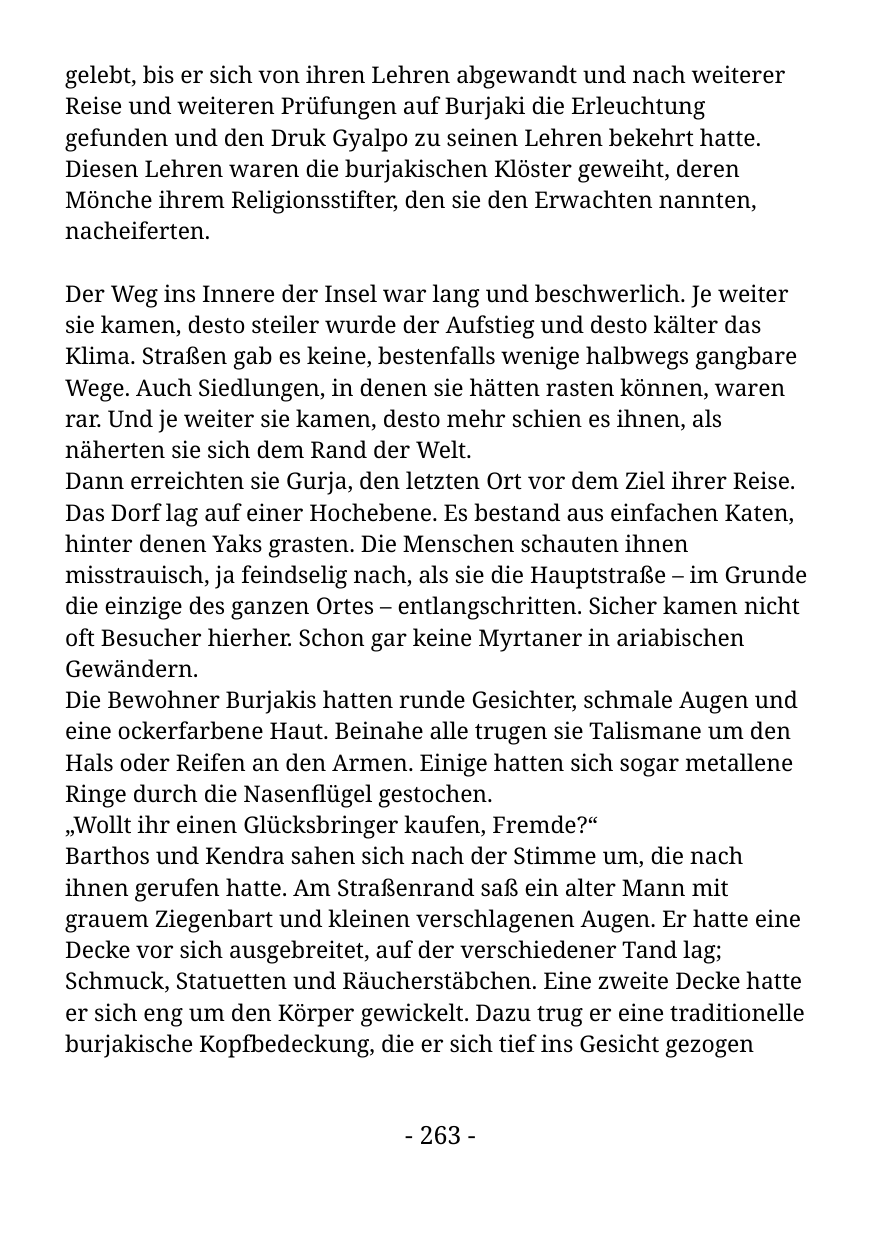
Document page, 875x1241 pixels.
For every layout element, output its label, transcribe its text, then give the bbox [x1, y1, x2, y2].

text Der Weg ins Innere der Insel war lang und beschwerlich. Je weiter sie kamen, desto steiler wurde der Aufstieg und desto kälter das Klima. Straßen gab es keine, bestenfalls wenige halbwegs gangbare Wege. Auch Siedlungen, in denen sie hätten rasten können, waren rar. Und je weiter sie kamen, desto mehr schien es ihnen, als näherten sie sich dem Rand der Welt. Dann erreichten sie Gurja, den letzten Ort vor dem Ziel ihrer Reise. Das Dorf lag auf einer Hochebene. Es bestand aus einfachen Katen, hinter denen Yaks grasten. Die Menschen schauten ihnen misstrauisch, ja feindselig nach, als sie die Hauptstraße – im Grunde die einzige des ganzen Ortes – entlangschritten. Sicher kamen nicht oft Besucher hierher. Schon gar keine Myrtaner in ariabischen Gewändern. Die Bewohner Burjakis hatten runde Gesichter, schmale Augen und eine ockerfarbene Haut. Beinahe alle trugen sie Talismane um den Hals oder Reifen an den Armen. Einige hatten sich sogar metallene Ringe durch die Nasenflügel gestochen. „Wollt ihr einen Glücksbringer kaufen, Fremde?“ Barthos und Kendra sahen sich nach der Stimme um, die nach ihnen gerufen hatte. Am Straßenrand saß ein alter Mann mit grauem Ziegenbart und kleinen verschlagenen Augen. Er hatte eine Decke vor sich ausgebreitet, auf der verschiedener Tand lag; Schmuck, Statuetten und Räucherstäbchen. Eine zweite Decke hatte er sich eng um den Körper gewickelt. Dazu trug er eine traditionelle burjakische Kopfbedeckung, die er sich tief ins Gesicht gezogen [65, 278, 809, 1059]
text gelebt, bis er sich von ihren Lehren abgewandt und nach weiterer Reise und weiteren Prüfungen auf Burjaki die Erleuchtung gefunden und den Druk Gyalpo zu seinen Lehren bekehrt hatte. Diesen Lehren waren die burjakischen Klöster geweiht, deren Mönche ihrem Religionsstifter, den sie den Erwachten nannten, nacheiferten. [65, 59, 809, 278]
